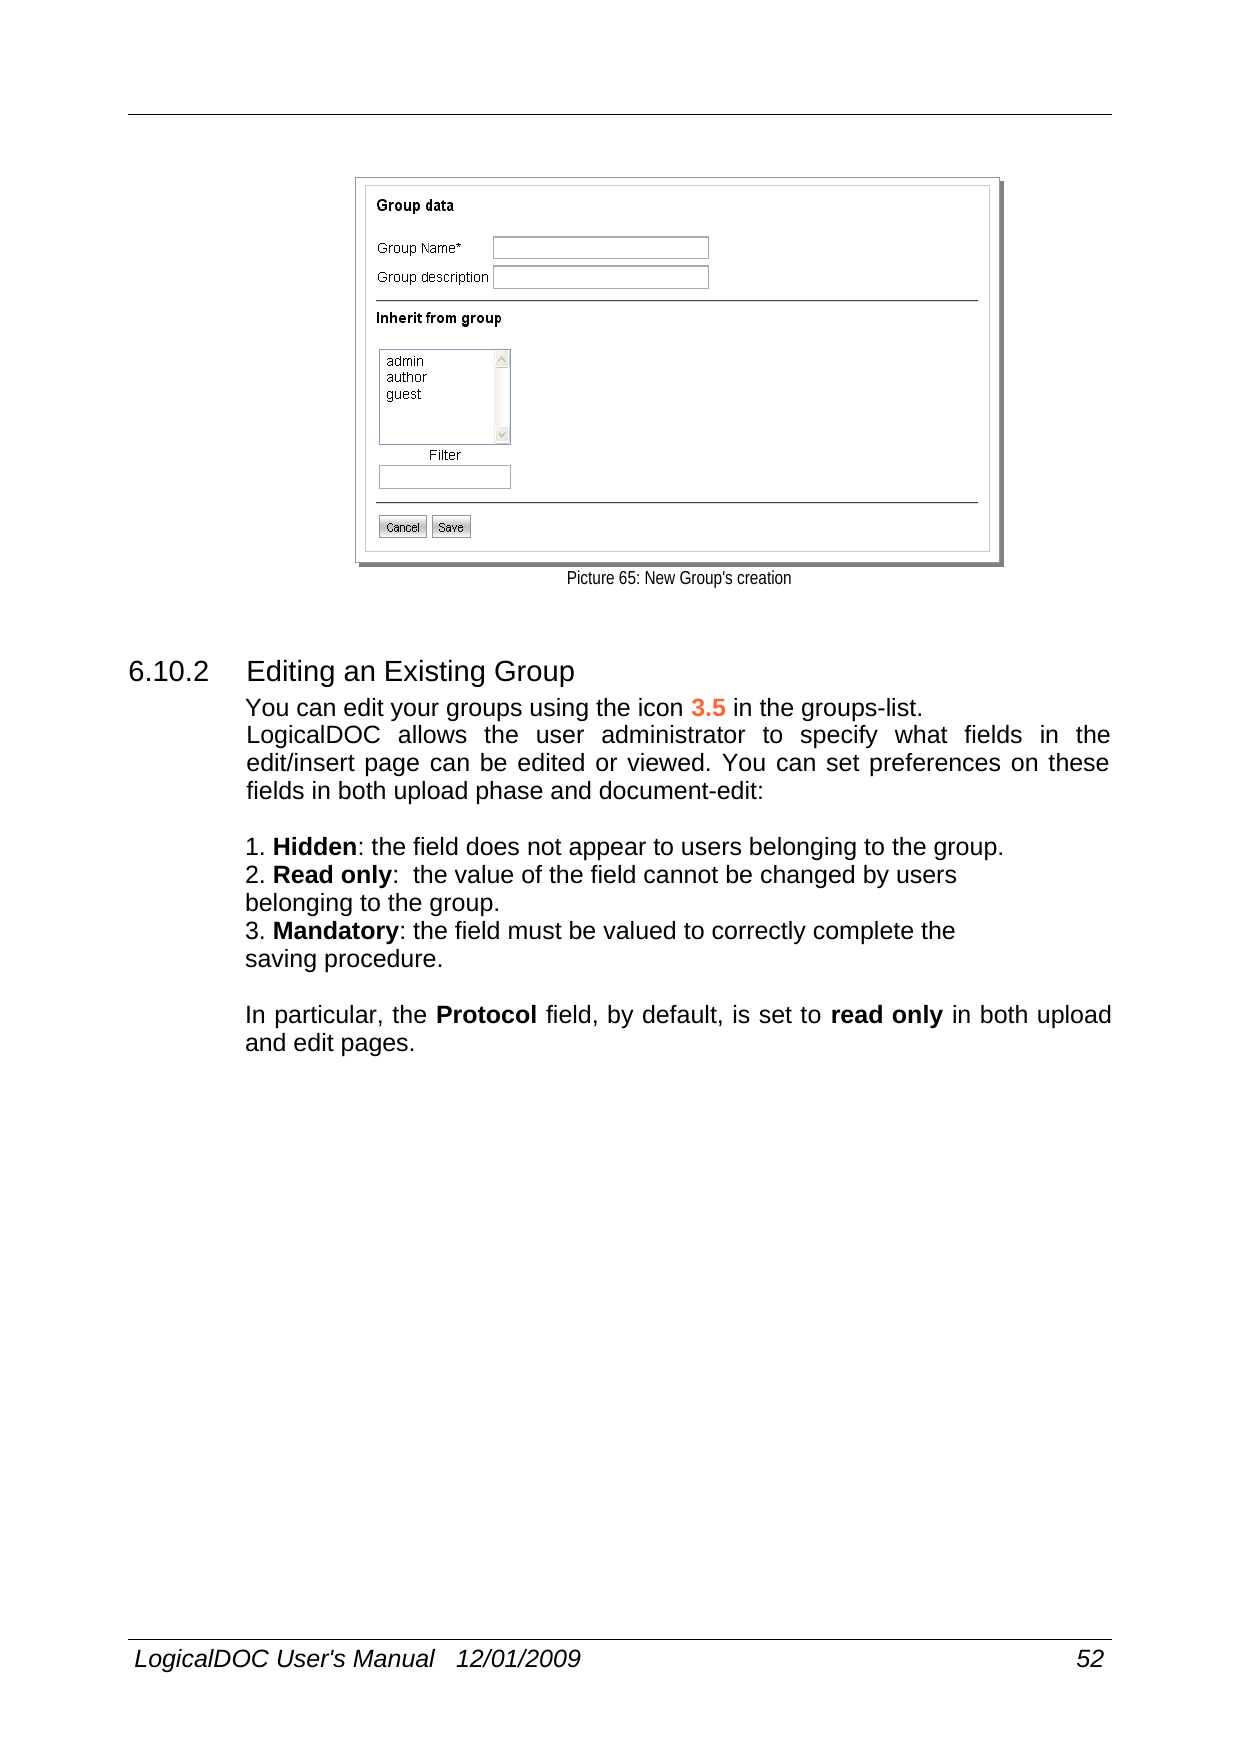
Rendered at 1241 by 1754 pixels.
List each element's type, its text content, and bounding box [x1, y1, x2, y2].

picture [357, 179, 997, 560]
text saving procedure. [245, 945, 1112, 973]
text LogicalDOC allows the user administrator to specify what fields in the edit/insert page can be edited or viewed. You can set preferences on these fields in both upload phase and document-edit: [246, 721, 1112, 805]
text belonging to the group. [245, 889, 1112, 917]
text 2. Read only: the value of the field cannot be changed by users [245, 861, 1112, 889]
text Picture 65: New Group's creation [354, 560, 1004, 589]
text You can edit your groups using the icon 3.5 in the groups-list. [245, 693, 1112, 721]
text 1. Hidden: the field does not appear to users belonging to the group. [245, 833, 1112, 861]
subtitle Editing an Existing Group [128, 654, 1112, 687]
text 3. Mandatory: the field must be valued to correctly complete the [245, 917, 1112, 945]
text In particular, the Protocol field, by default, is set to read only in both upload and edit pages. [245, 1001, 1112, 1056]
